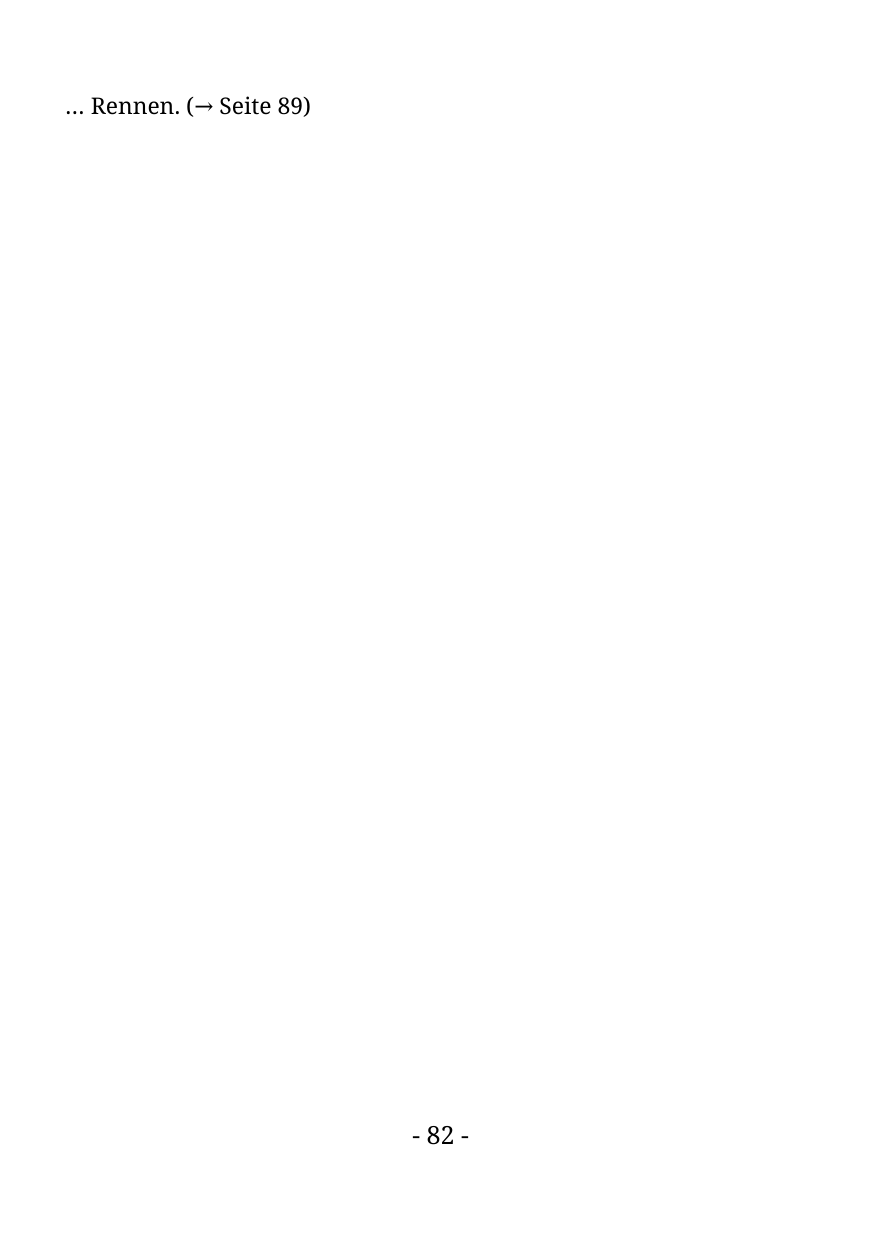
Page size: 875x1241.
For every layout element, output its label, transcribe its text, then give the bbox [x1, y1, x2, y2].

text … Rennen. (→ Seite 89) [65, 90, 809, 122]
